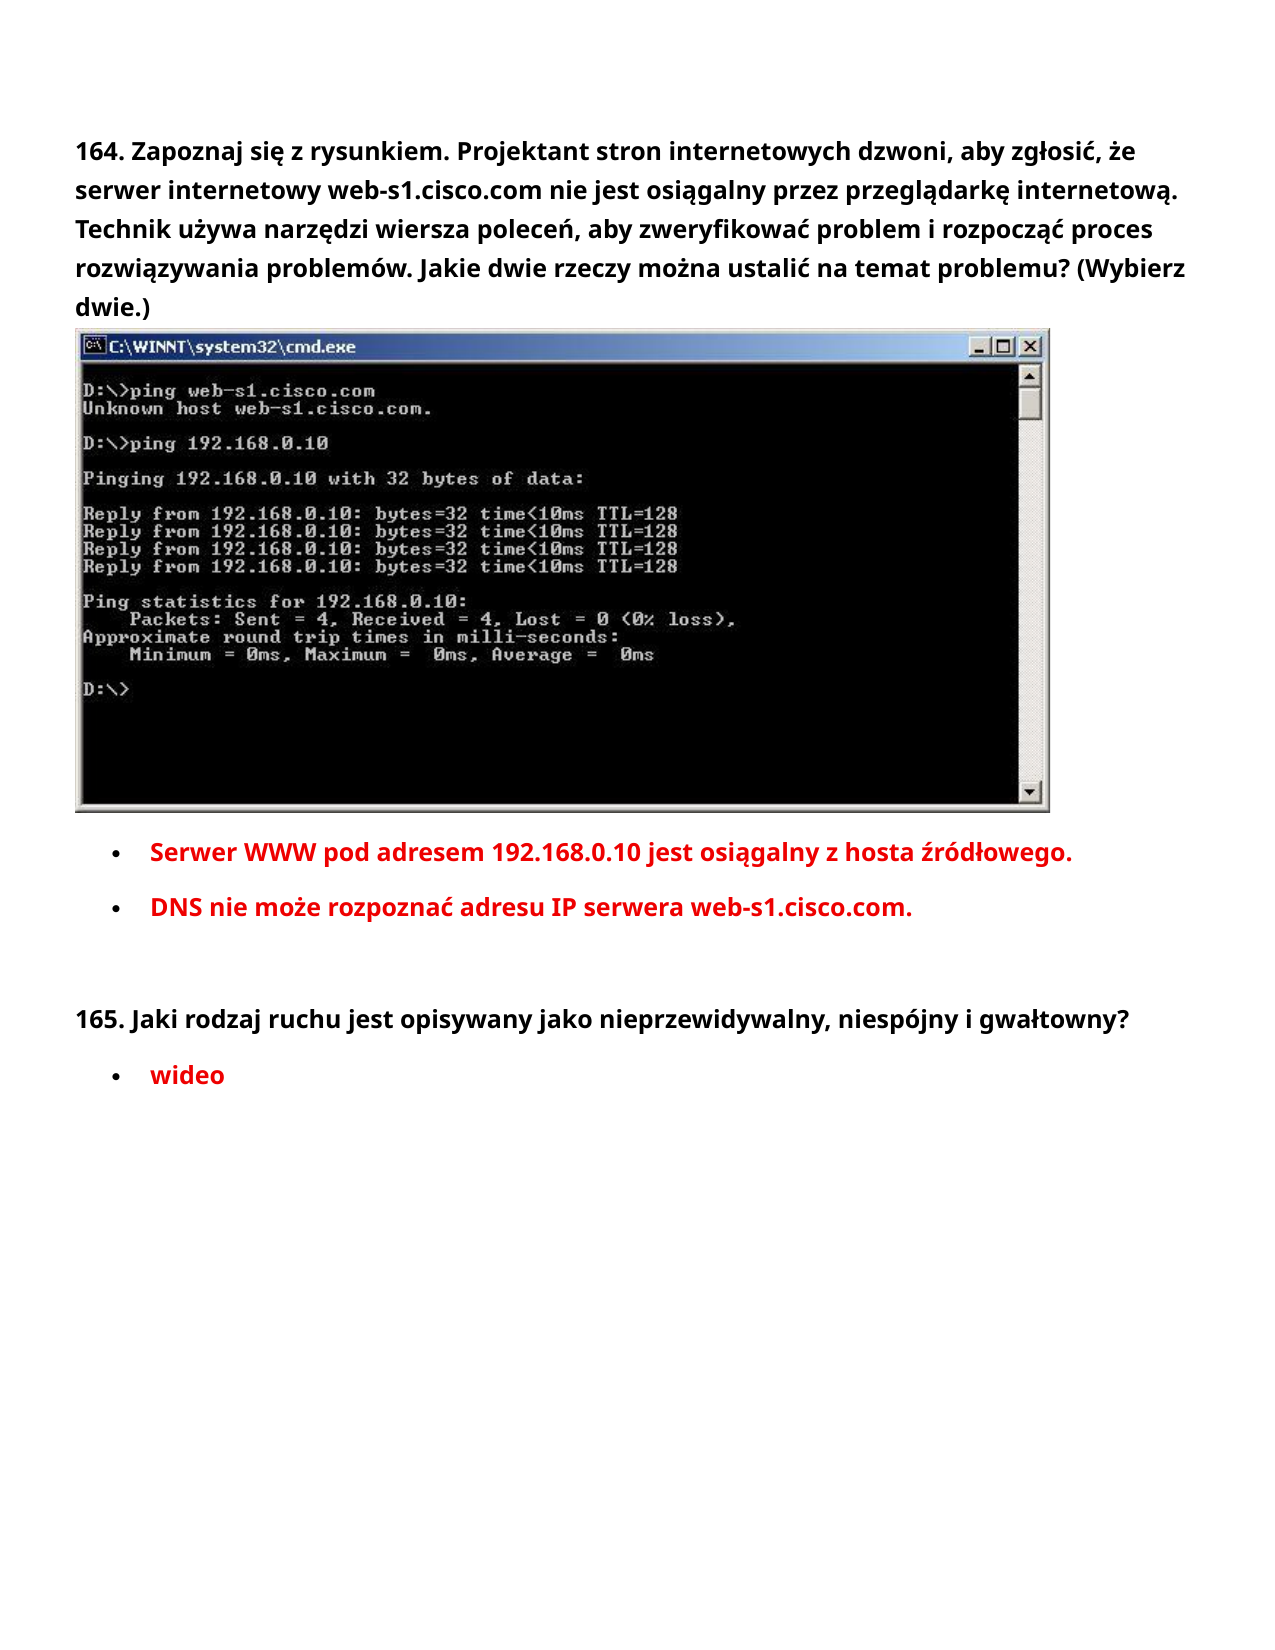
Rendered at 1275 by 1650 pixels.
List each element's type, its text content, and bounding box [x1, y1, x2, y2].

table_cell [75, 75, 625, 133]
list DNS nie może rozpoznać adresu IP serwera web-s1.cisco.com. [112, 890, 1200, 924]
text 165. Jaki rodzaj ruchu jest opisywany jako nieprzewidywalny, niespójny i gwałtowny? [75, 1002, 1200, 1036]
list Serwer WWW pod adresem 192.168.0.10 jest osiągalny z hosta źródłowego. [112, 834, 1200, 868]
list wideo [112, 1057, 1200, 1092]
text 164. Zapoznaj się z rysunkiem. Projektant stron internetowych dzwoni, aby zgłosić, że serwer internetowy web-s1.cisco.com nie jest osiągalny przez przeglądarkę internetową. Technik używa narzędzi wiersza poleceń, aby zweryfikować problem i rozpocząć proces rozwiązywania problemów. Jakie dwie rzeczy można ustalić na temat problemu? (Wybierz dwie.) [75, 133, 1200, 812]
table_cell [625, 75, 1200, 133]
